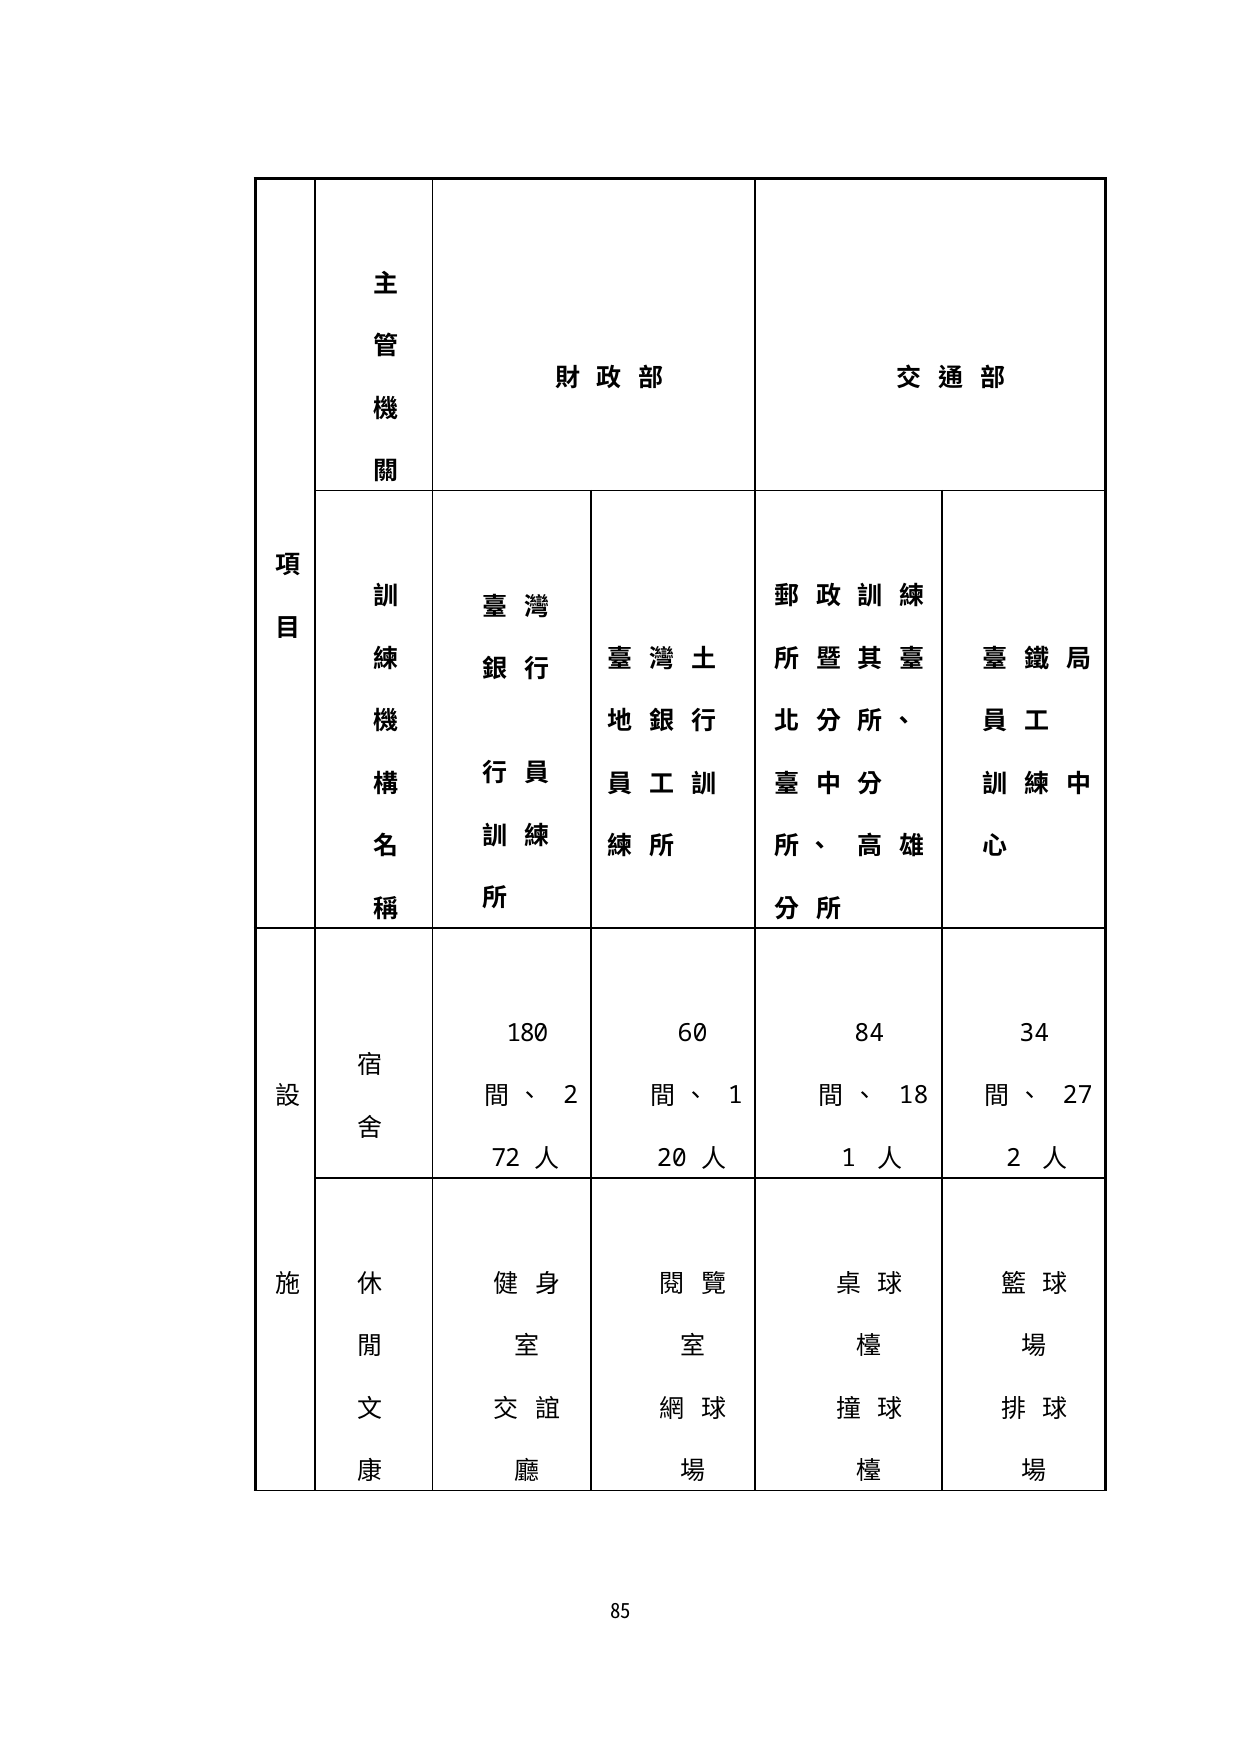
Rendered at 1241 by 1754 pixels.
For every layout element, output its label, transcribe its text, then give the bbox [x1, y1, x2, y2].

table_cell 籃球場 排球場 [943, 1179, 1104, 1490]
table_cell 桌球檯 撞球檯 [756, 1179, 941, 1490]
table_cell 60間、120人 [592, 929, 754, 1177]
table_cell 臺灣銀行 行員訓練所 [433, 491, 590, 927]
table_header 交通部 [756, 180, 1104, 490]
table_cell 180間、272人 [433, 929, 590, 1177]
table_header 財政部 [433, 180, 754, 490]
table_cell 設 [257, 929, 314, 1177]
table_header 項目 [257, 180, 314, 927]
table_cell 休閒文康 [316, 1179, 432, 1490]
table_cell 施 [257, 1177, 314, 1490]
table_cell 閱覽室 網球場 [592, 1179, 754, 1490]
table_cell 84間、181人 [756, 929, 941, 1177]
table_cell 臺灣土地銀行員工訓練所 [592, 491, 754, 927]
table_cell 健身室 交誼廳 [433, 1179, 590, 1490]
table_cell 郵政訓練所暨其臺北分所、臺中分所、高雄分所 [756, 491, 941, 927]
table_cell 訓練機構名稱 [316, 491, 432, 927]
table_header 主管 機關 [316, 180, 432, 490]
table_cell 34間、272人 [943, 929, 1104, 1177]
table_cell 臺鐵局員工 訓練中心 [943, 491, 1104, 927]
table_cell 宿舍 [316, 929, 432, 1177]
